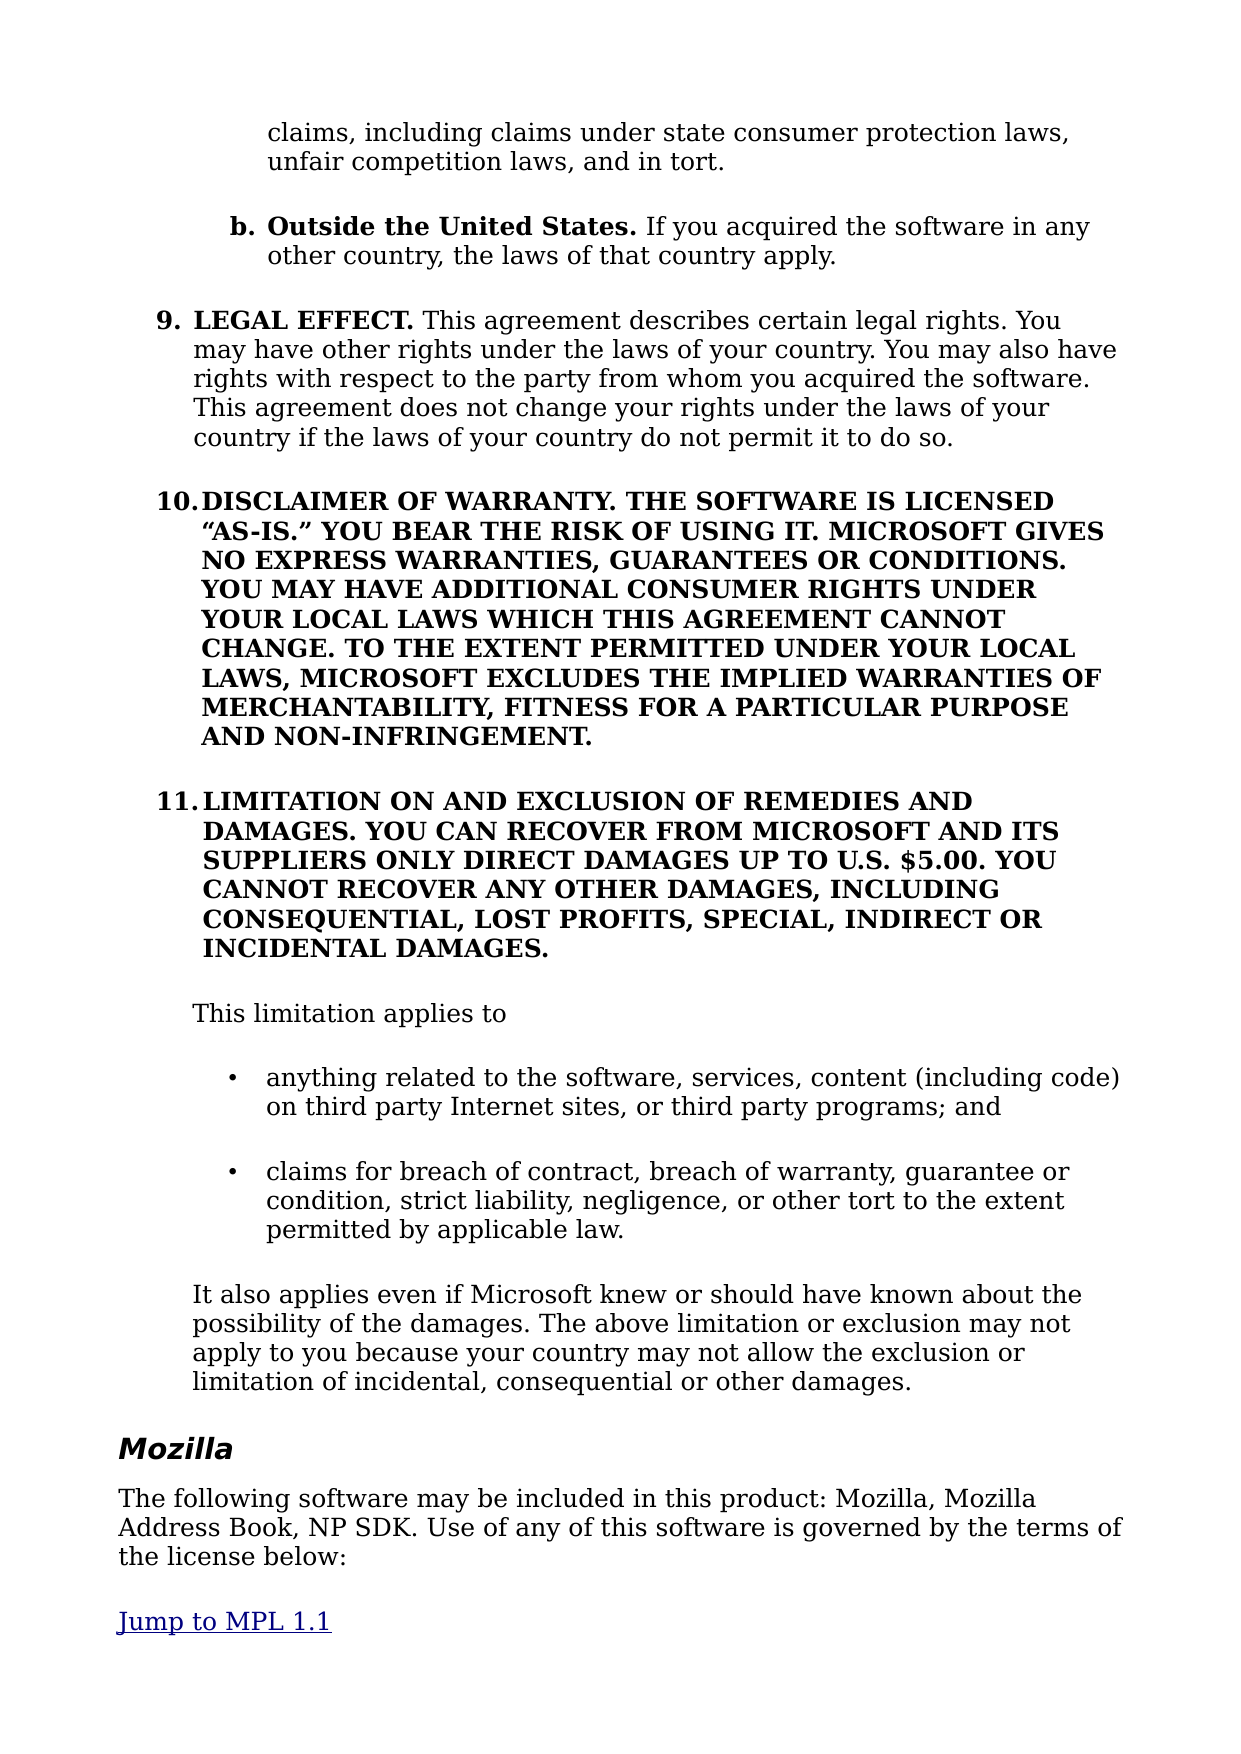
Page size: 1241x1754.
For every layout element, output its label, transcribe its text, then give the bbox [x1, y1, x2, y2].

list claims for breach of contract, breach of warranty, guarantee or condition, strict liability, negligence, or other tort to the extent permitted by applicable law. [228, 1157, 1122, 1244]
text The following software may be included in this product: Mozilla, Mozilla Address Book, NP SDK. Use of any of this software is governed by the terms of the license below: [118, 1484, 1122, 1571]
text Jump to MPL 1.1 [118, 1607, 1122, 1636]
subtitle Mozilla [118, 1432, 1122, 1466]
text It also applies even if Microsoft knew or should have known about the possibility of the damages. The above limitation or exclusion may not apply to you because your country may not allow the exclusion or limitation of incidental, consequential or other damages. [192, 1280, 1122, 1397]
list LIMITATION ON AND EXCLUSION OF REMEDIES AND DAMAGES. YOU CAN RECOVER FROM MICROSOFT AND ITS SUPPLIERS ONLY DIRECT DAMAGES UP TO U.S. $5.00. YOU CANNOT RECOVER ANY OTHER DAMAGES, INCLUDING CONSEQUENTIAL, LOST PROFITS, SPECIAL, INDIRECT OR INCIDENTAL DAMAGES. [156, 787, 1122, 963]
text This limitation applies to [192, 999, 1122, 1028]
list LEGAL EFFECT. This agreement describes certain legal rights. You may have other rights under the laws of your country. You may also have rights with respect to the party from whom you acquired the software. This agreement does not change your rights under the laws of your country if the laws of your country do not permit it to do so. [156, 306, 1122, 452]
list Outside the United States. If you acquired the software in any other country, the laws of that country apply. [229, 212, 1122, 270]
list anything related to the software, services, content (including code) on third party Internet sites, or third party programs; and [228, 1063, 1122, 1122]
list claims, including claims under state consumer protection laws, unfair competition laws, and in tort. [229, 118, 1122, 176]
list DISCLAIMER OF WARRANTY. THE SOFTWARE IS LICENSED “AS-IS.” YOU BEAR THE RISK OF USING IT. MICROSOFT GIVES NO EXPRESS WARRANTIES, GUARANTEES OR CONDITIONS. YOU MAY HAVE ADDITIONAL CONSUMER RIGHTS UNDER YOUR LOCAL LAWS WHICH THIS AGREEMENT CANNOT CHANGE. TO THE EXTENT PERMITTED UNDER YOUR LOCAL LAWS, MICROSOFT EXCLUDES THE IMPLIED WARRANTIES OF MERCHANTABILITY, FITNESS FOR A PARTICULAR PURPOSE AND NON-INFRINGEMENT. [156, 487, 1122, 752]
